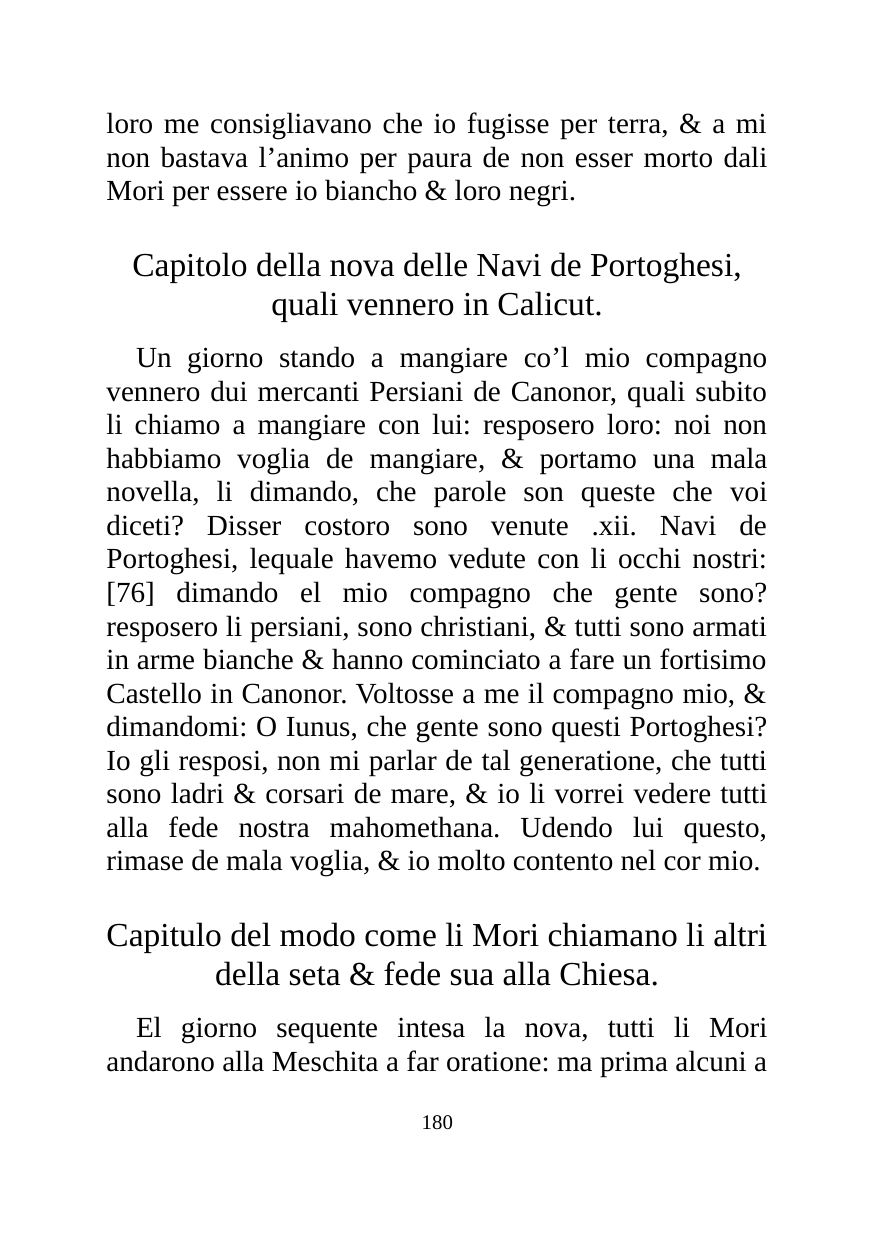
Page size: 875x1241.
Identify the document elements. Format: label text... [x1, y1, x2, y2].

text Un giorno stando a mangiare co’l mio compagno vennero dui mercanti Persiani de Canonor, quali subito li chiamo a mangiare con lui: resposero loro: noi non habbiamo voglia de mangiare, & portamo una mala novella, li dimando, che parole son queste che voi diceti? Disser costoro sono venute .xii. Navi de Portoghesi, lequale havemo vedute con li occhi nostri: [76] dimando el mio compagno che gente sono? resposero li persiani, sono christiani, & tutti sono armati in arme bianche & hanno cominciato a fare un fortisimo Castello in Canonor. Voltosse a me il compagno mio, & dimandomi: O Iunus, che gente sono questi Portoghesi? Io gli resposi, non mi parlar de tal generatione, che tutti sono ladri & corsari de mare, & io li vorrei vedere tutti alla fede nostra mahomethana. Udendo lui questo, rimase de mala voglia, & io molto contento nel cor mio. [106, 340, 768, 877]
subtitle Capitulo del modo come li Mori chiamano li altri della seta & fede sua alla Chiesa. [106, 915, 768, 993]
text El giorno sequente intesa la nova, tutti li Mori andarono alla Meschita a far oratione: ma prima alcuni a [106, 1010, 768, 1077]
text loro me consigliavano che io fugisse per terra, & a mi non bastava l’animo per paura de non esser morto dali Mori per essere io biancho & loro negri. [106, 106, 768, 207]
subtitle Capitolo della nova delle Navi de Portoghesi, quali vennero in Calicut. [106, 245, 768, 323]
